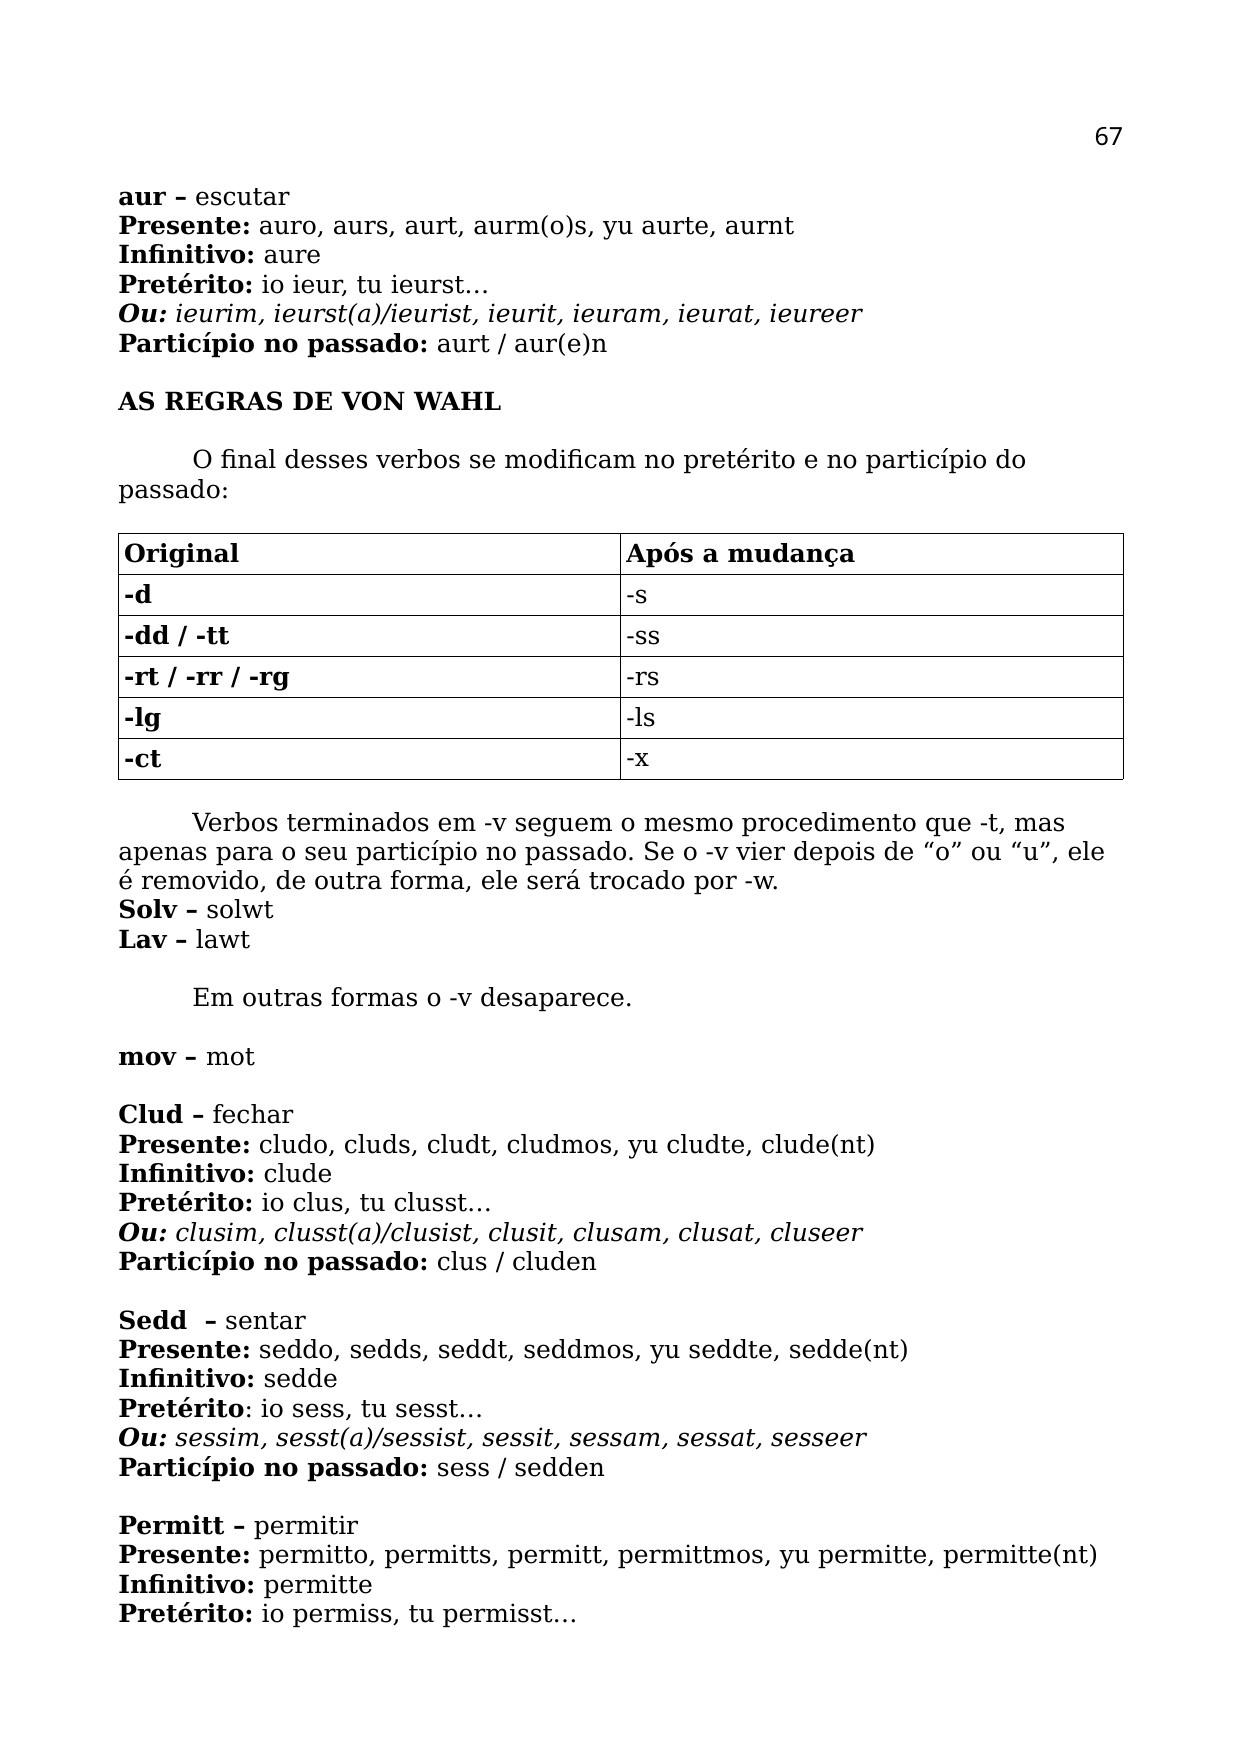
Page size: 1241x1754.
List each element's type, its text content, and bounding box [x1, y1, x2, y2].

text Ou: clusim, clusst(a)/clusist, clusit, clusam, clusat, cluseer [118, 1218, 1123, 1247]
text Lav – lawt [118, 925, 1123, 954]
text Solv – solwt [118, 896, 1123, 925]
text Pretérito: io ieur, tu ieurst… [118, 270, 1123, 299]
table_cell -s [621, 575, 1123, 615]
text Infinitivo: clude [118, 1159, 1123, 1188]
text Particípio no passado: sess / sedden [118, 1453, 1123, 1482]
text O final desses verbos se modificam no pretérito e no particípio do passado: [118, 446, 1123, 504]
text Ou: sessim, sesst(a)/sessist, sessit, sessam, sessat, sesseer [118, 1423, 1123, 1453]
table_cell -x [621, 739, 1123, 779]
text Particípio no passado: clus / cluden [118, 1247, 1123, 1277]
table_cell -dd / -tt [119, 616, 620, 656]
text Pretérito: io clus, tu clusst… [118, 1188, 1123, 1218]
text Verbos terminados em -v seguem o mesmo procedimento que -t, mas apenas para o seu particípio no passado. Se o -v vier depois de “o” ou “u”, ele é removido, de outra forma, ele será trocado por -w. [118, 808, 1123, 896]
table_cell -ct [119, 739, 620, 779]
text Pretérito: io sess, tu sesst… [118, 1394, 1123, 1423]
table_cell -ss [621, 616, 1123, 656]
table_cell -rt / -rr / -rg [119, 657, 620, 697]
text Clud – fechar [118, 1100, 1123, 1130]
text Infinitivo: sedde [118, 1364, 1123, 1394]
table_cell -rs [621, 657, 1123, 697]
text Presente: permitto, permitts, permitt, permittmos, yu permitte, permitte(nt) [118, 1541, 1123, 1570]
text Ou: ieurim, ieurst(a)/ieurist, ieurit, ieuram, ieurat, ieureer [118, 299, 1123, 328]
text Presente: cludo, cluds, cludt, cludmos, yu cludte, clude(nt) [118, 1130, 1123, 1159]
text Presente: auro, aurs, aurt, aurm(o)s, yu aurte, aurnt [118, 211, 1123, 240]
table_cell -d [119, 575, 620, 615]
text Presente: seddo, sedds, seddt, seddmos, yu seddte, sedde(nt) [118, 1335, 1123, 1364]
table_header Após a mudança [621, 534, 1123, 574]
table_cell -ls [621, 698, 1123, 738]
text Pretérito: io permiss, tu permisst… [118, 1599, 1123, 1629]
text Permitt – permitir [118, 1511, 1123, 1541]
text aur – escutar [118, 182, 1123, 211]
subtitle AS REGRAS DE VON WAHL [118, 387, 1123, 416]
text Em outras formas o -v desaparece. [118, 983, 1123, 1013]
table_header Original [119, 534, 620, 574]
text Infinitivo: aure [118, 240, 1123, 270]
text mov – mot [118, 1042, 1123, 1071]
text Particípio no passado: aurt / aur(e)n [118, 328, 1123, 358]
table_cell -lg [119, 698, 620, 738]
text Infinitivo: permitte [118, 1570, 1123, 1599]
text Sedd – sentar [118, 1306, 1123, 1335]
